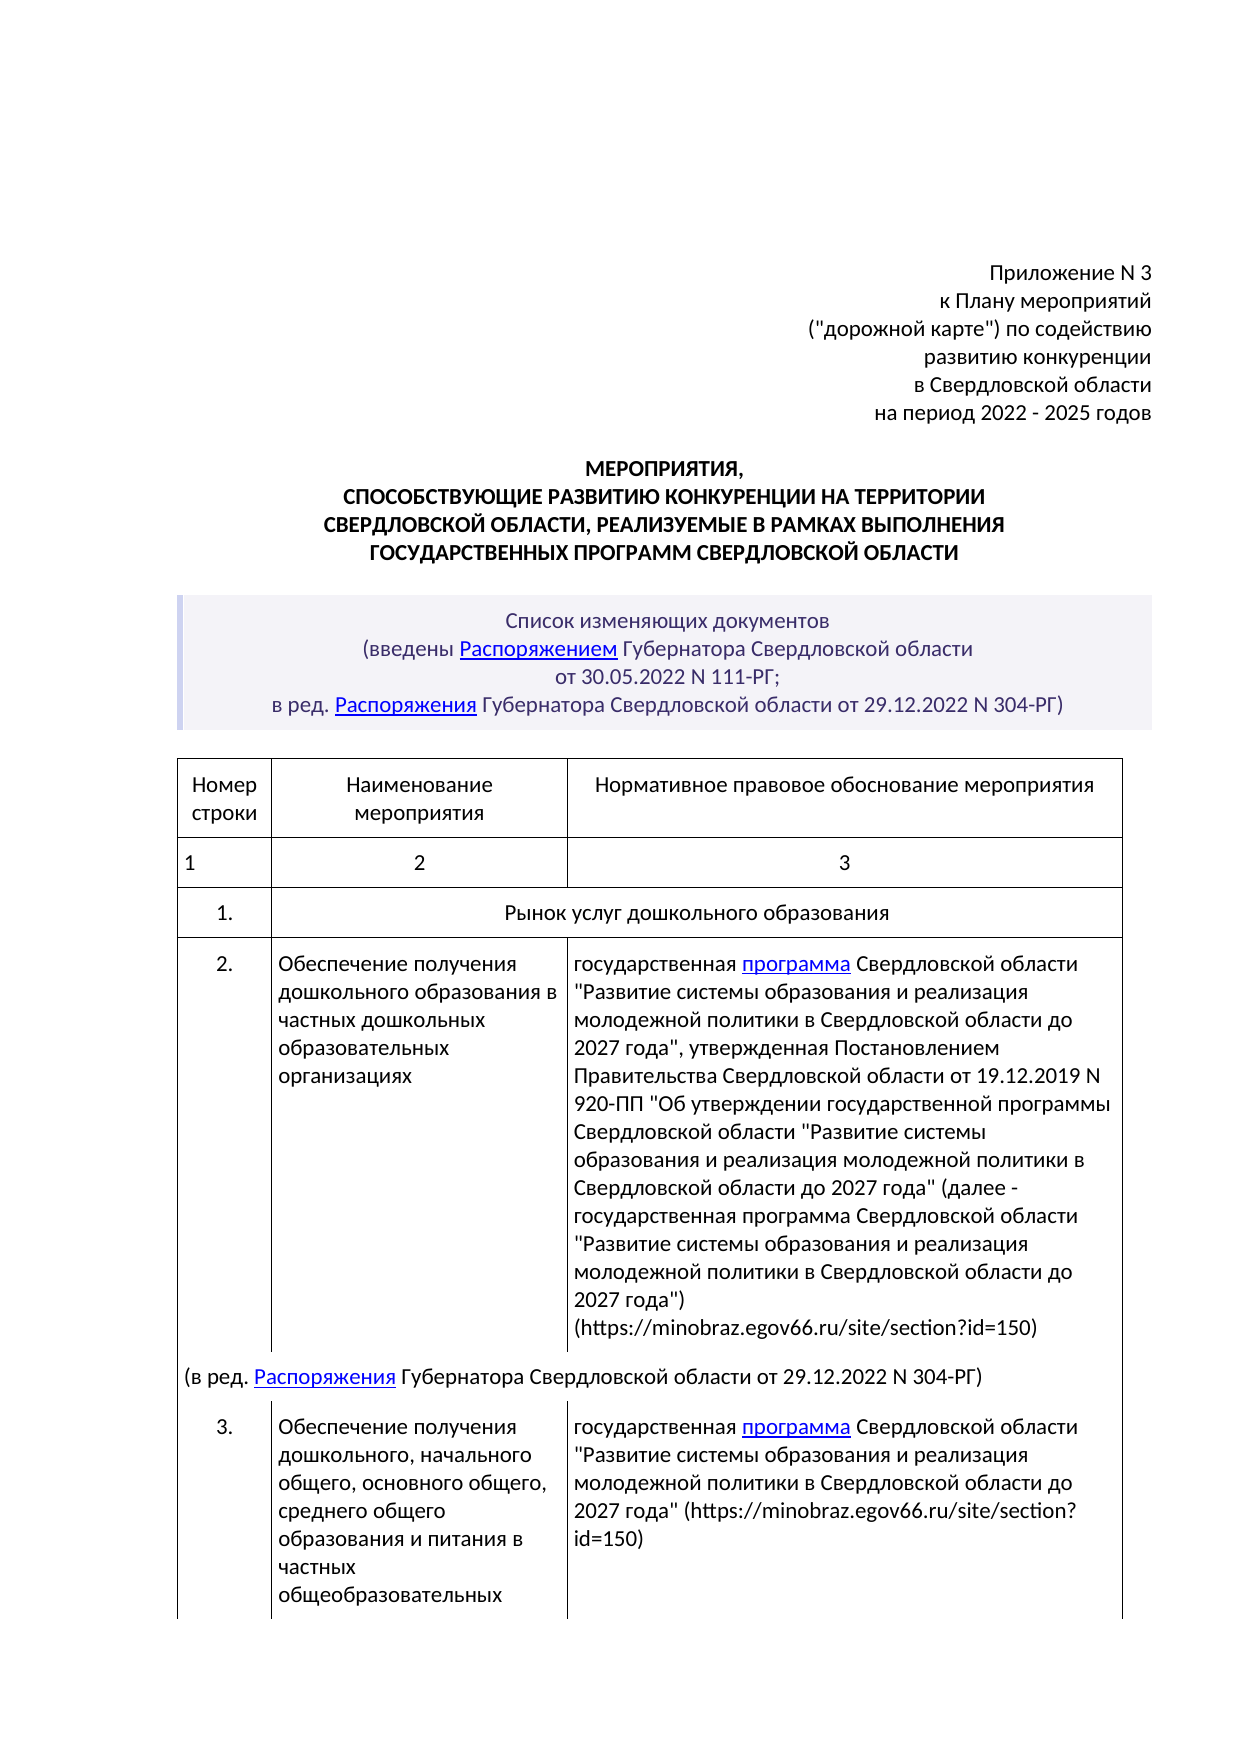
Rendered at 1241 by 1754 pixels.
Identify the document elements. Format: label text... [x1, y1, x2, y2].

table_header Нормативное правовое обоснование мероприятия [568, 759, 1122, 837]
table_header Номер строки [178, 759, 271, 837]
table_header Список изменяющих документов (введены Распоряжением Губернатора Свердловской области от 30.05.2022 N 111-РГ; в ред. Распоряжения Губернатора Свердловской области от 29.12.2022 N 304-РГ) [195, 595, 1140, 730]
subtitle Приложение N 3 [177, 258, 1152, 286]
table_cell 3 [568, 838, 1122, 887]
title МЕРОПРИЯТИЯ, [177, 454, 1152, 482]
table_cell государственная программа Свердловской области "Развитие системы образования и реализация молодежной политики в Свердловской области до 2027 года" (https://minobraz.egov66.ru/site/section?id=150) [568, 1402, 1122, 1619]
title ГОСУДАРСТВЕННЫХ ПРОГРАММ СВЕРДЛОВСКОЙ ОБЛАСТИ [177, 538, 1152, 566]
table_header [177, 595, 183, 730]
table_header [184, 595, 195, 730]
title СПОСОБСТВУЮЩИЕ РАЗВИТИЮ КОНКУРЕНЦИИ НА ТЕРРИТОРИИ [177, 482, 1152, 510]
table_cell (в ред. Распоряжения Губернатора Свердловской области от 29.12.2022 N 304-РГ) [178, 1352, 1122, 1401]
table_cell государственная программа Свердловской области "Развитие системы образования и реализация молодежной политики в Свердловской области до 2027 года", утвержденная Постановлением Правительства Свердловской области от 19.12.2019 N 920-ПП "Об утверждении государственной программы Свердловской области "Развитие системы образования и реализация молодежной политики в Свердловской области до 2027 года" (далее - государственная программа Свердловской области "Развитие системы образования и реализация молодежной политики в Свердловской области до 2027 года") (https://minobraz.egov66.ru/site/section?id=150) [568, 938, 1122, 1352]
text на период 2022 - 2025 годов [177, 398, 1152, 426]
table_cell Обеспечение получения дошкольного образования в частных дошкольных образовательных организациях [272, 938, 567, 1352]
text к Плану мероприятий [177, 286, 1152, 314]
text развитию конкуренции [177, 342, 1152, 370]
text в Свердловской области [177, 370, 1152, 398]
table_cell 2. [178, 938, 271, 1352]
table_header Наименование мероприятия [272, 759, 567, 837]
text ("дорожной карте") по содействию [177, 314, 1152, 342]
table_cell 1. [178, 888, 271, 937]
table_cell 2 [272, 838, 567, 887]
table_header [1140, 595, 1152, 730]
table_cell Рынок услуг дошкольного образования [272, 888, 1122, 937]
table_cell 3. [178, 1402, 271, 1619]
table_cell Обеспечение получения дошкольного, начального общего, основного общего, среднего общего образования и питания в частных общеобразовательных [272, 1402, 567, 1619]
table_cell 1 [178, 838, 271, 887]
title СВЕРДЛОВСКОЙ ОБЛАСТИ, РЕАЛИЗУЕМЫЕ В РАМКАХ ВЫПОЛНЕНИЯ [177, 510, 1152, 538]
